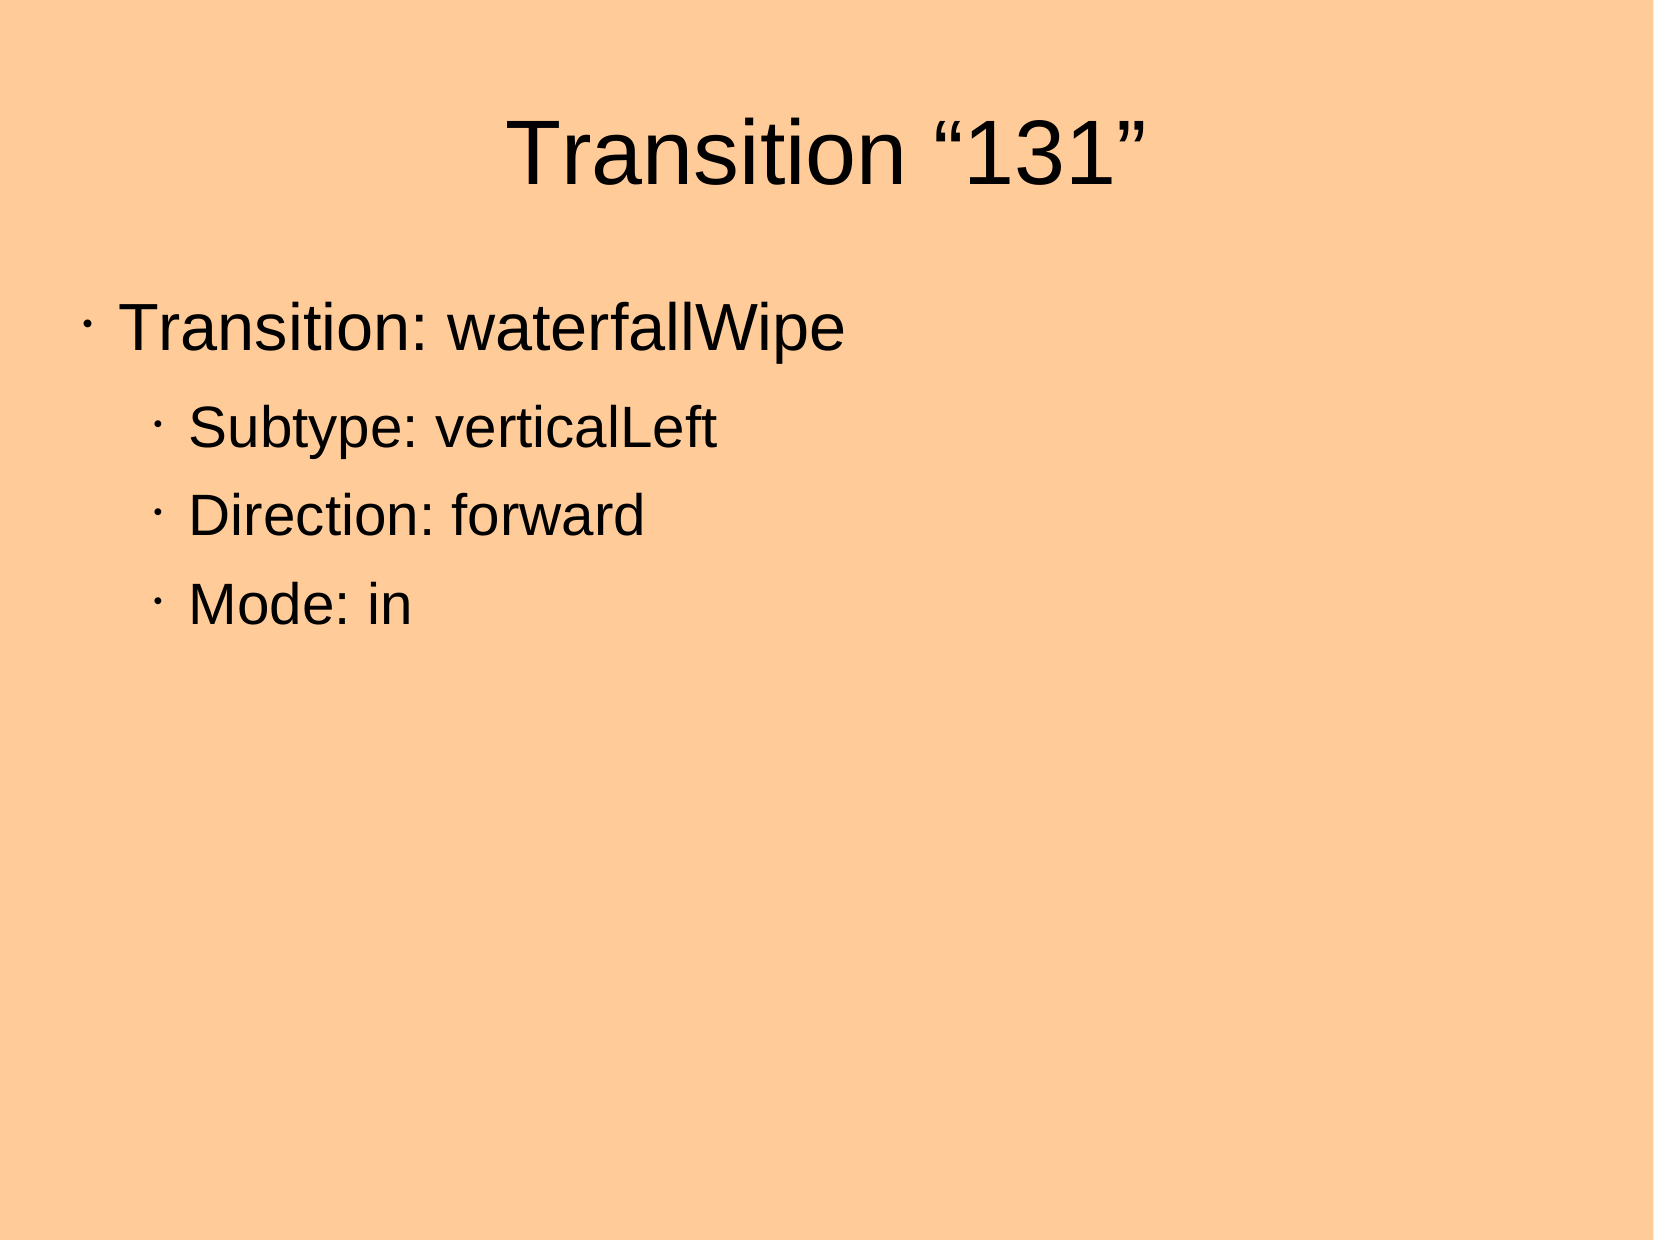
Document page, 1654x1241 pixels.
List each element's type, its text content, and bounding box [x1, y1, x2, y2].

title Transition “131” [82, 49, 1571, 257]
list Transition: waterfallWipe Subtype: verticalLeft Direction: forward Mode: in [82, 290, 1571, 1080]
